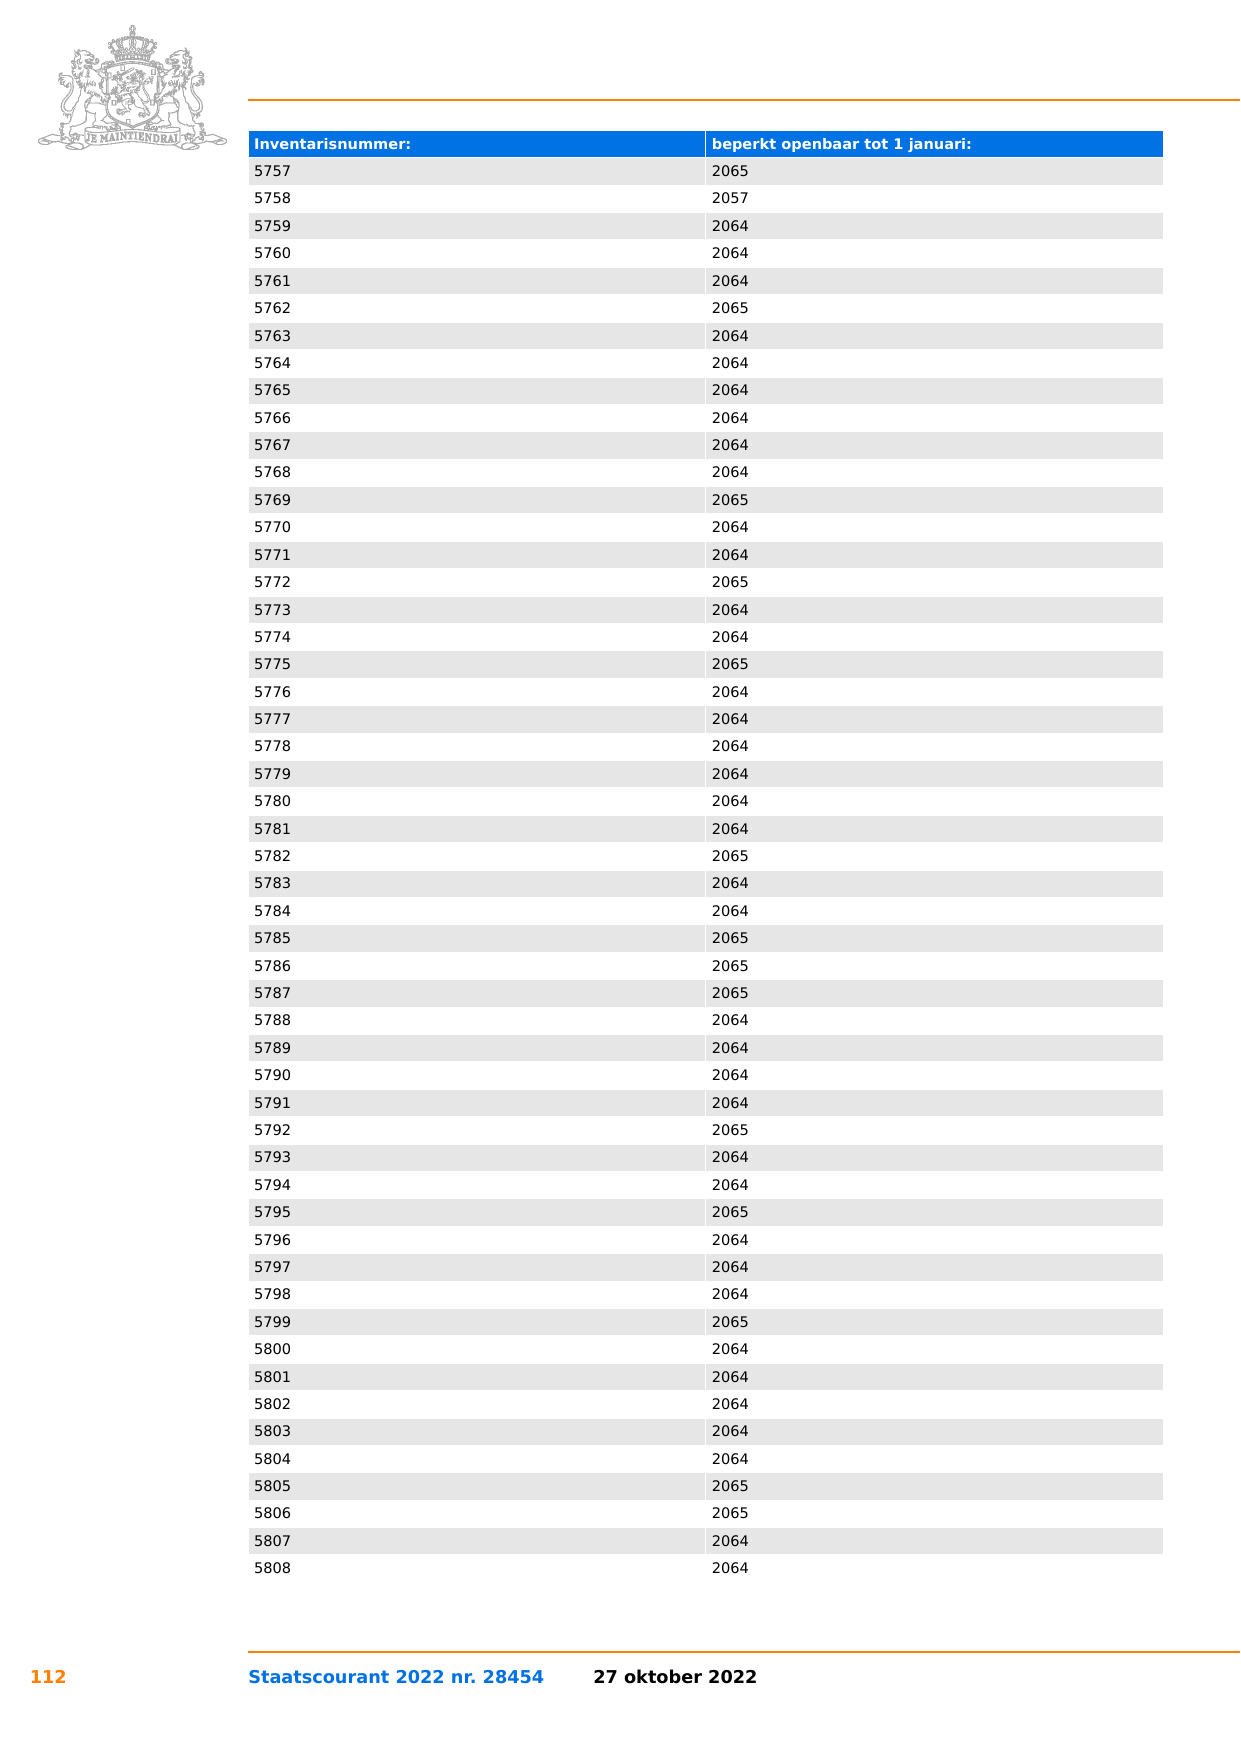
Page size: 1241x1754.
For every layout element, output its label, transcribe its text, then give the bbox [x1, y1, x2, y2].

table_cell 2064 [706, 1172, 1163, 1198]
table_cell 2065 [706, 295, 1163, 322]
table_cell 2064 [706, 241, 1163, 267]
table_cell 5807 [249, 1528, 705, 1554]
table_cell 2064 [706, 1364, 1163, 1390]
table_cell 2064 [706, 542, 1163, 568]
table_cell 2064 [706, 1145, 1163, 1171]
table_cell 2064 [706, 734, 1163, 760]
table_cell 5803 [249, 1419, 705, 1445]
table_cell 2064 [706, 1556, 1163, 1582]
table_cell 2064 [706, 350, 1163, 376]
table_cell 5795 [249, 1199, 705, 1226]
table_cell 5769 [249, 487, 705, 513]
table_cell 5786 [249, 953, 705, 979]
table_cell 5780 [249, 789, 705, 815]
table_cell 5788 [249, 1008, 705, 1034]
table_cell 2065 [706, 651, 1163, 678]
table_cell 5802 [249, 1391, 705, 1417]
table_cell 2057 [706, 186, 1163, 212]
table_cell 5771 [249, 542, 705, 568]
table_cell 5758 [249, 186, 705, 212]
table_cell 5798 [249, 1282, 705, 1308]
table_cell 2064 [706, 1090, 1163, 1116]
table_cell 5801 [249, 1364, 705, 1390]
table_cell 2065 [706, 980, 1163, 1007]
table_cell 2064 [706, 1446, 1163, 1472]
table_cell 5806 [249, 1501, 705, 1527]
table_cell 5773 [249, 597, 705, 623]
table_cell 2064 [706, 597, 1163, 623]
table_cell 5808 [249, 1556, 705, 1582]
table_cell 5784 [249, 898, 705, 924]
table_cell 2064 [706, 1528, 1163, 1554]
table_cell 2064 [706, 1391, 1163, 1417]
table_cell 2064 [706, 624, 1163, 650]
table_cell 5789 [249, 1035, 705, 1061]
table_cell 2065 [706, 569, 1163, 596]
table_cell 5804 [249, 1446, 705, 1472]
table_cell 5765 [249, 378, 705, 404]
table_cell 2065 [706, 1309, 1163, 1335]
table_cell 5777 [249, 706, 705, 733]
table_cell 5768 [249, 460, 705, 486]
table_cell 5766 [249, 405, 705, 431]
table_cell 2065 [706, 843, 1163, 869]
table_cell 5805 [249, 1473, 705, 1500]
table_cell 2064 [706, 213, 1163, 239]
table_cell 2065 [706, 1501, 1163, 1527]
table_cell 2064 [706, 871, 1163, 897]
table_cell 2064 [706, 515, 1163, 541]
table_cell 5767 [249, 432, 705, 459]
table_cell 5783 [249, 871, 705, 897]
table_cell 2065 [706, 487, 1163, 513]
table_cell 2064 [706, 1063, 1163, 1089]
table_cell 5797 [249, 1254, 705, 1281]
table_cell 5764 [249, 350, 705, 376]
table_cell 5762 [249, 295, 705, 322]
table_cell 5793 [249, 1145, 705, 1171]
table_cell 2065 [706, 1199, 1163, 1226]
table_cell 5787 [249, 980, 705, 1007]
table_cell 2064 [706, 1254, 1163, 1281]
table_cell 5781 [249, 816, 705, 842]
table_cell 5799 [249, 1309, 705, 1335]
table_cell 5761 [249, 268, 705, 294]
picture [38, 25, 227, 150]
table_cell 5800 [249, 1336, 705, 1363]
table_cell 2064 [706, 1035, 1163, 1061]
table_cell 2064 [706, 323, 1163, 349]
table_cell 5779 [249, 761, 705, 787]
table_cell 2064 [706, 378, 1163, 404]
table_cell 2065 [706, 158, 1163, 185]
table_cell 2065 [706, 1117, 1163, 1143]
table_cell 2065 [706, 953, 1163, 979]
table_cell 5782 [249, 843, 705, 869]
table_cell 2064 [706, 816, 1163, 842]
table_header Inventarisnummer: [249, 131, 705, 157]
table_cell 5775 [249, 651, 705, 678]
table_cell 5778 [249, 734, 705, 760]
table_cell 2064 [706, 898, 1163, 924]
table_cell 2064 [706, 460, 1163, 486]
table_cell 5790 [249, 1063, 705, 1089]
table_header beperkt openbaar tot 1 januari: [706, 131, 1163, 157]
table_cell 5772 [249, 569, 705, 596]
table_cell 2065 [706, 1473, 1163, 1500]
table_cell 5796 [249, 1227, 705, 1253]
table_cell 5760 [249, 241, 705, 267]
table_cell 5785 [249, 925, 705, 952]
table_cell 2064 [706, 789, 1163, 815]
table_cell 5759 [249, 213, 705, 239]
table_cell 2064 [706, 706, 1163, 733]
table_cell 2064 [706, 268, 1163, 294]
table_cell 2065 [706, 925, 1163, 952]
table_cell 5774 [249, 624, 705, 650]
table_cell 2064 [706, 1336, 1163, 1363]
table_cell 2064 [706, 1008, 1163, 1034]
table_cell 2064 [706, 405, 1163, 431]
table_cell 5757 [249, 158, 705, 185]
table_cell 5770 [249, 515, 705, 541]
table_cell 2064 [706, 761, 1163, 787]
table_cell 5776 [249, 679, 705, 705]
table_cell 5794 [249, 1172, 705, 1198]
table_cell 5792 [249, 1117, 705, 1143]
table_cell 5791 [249, 1090, 705, 1116]
table_cell 2064 [706, 1419, 1163, 1445]
table_cell 2064 [706, 679, 1163, 705]
table_cell 5763 [249, 323, 705, 349]
table_cell 2064 [706, 1227, 1163, 1253]
table_cell 2064 [706, 1282, 1163, 1308]
table_cell 2064 [706, 432, 1163, 459]
